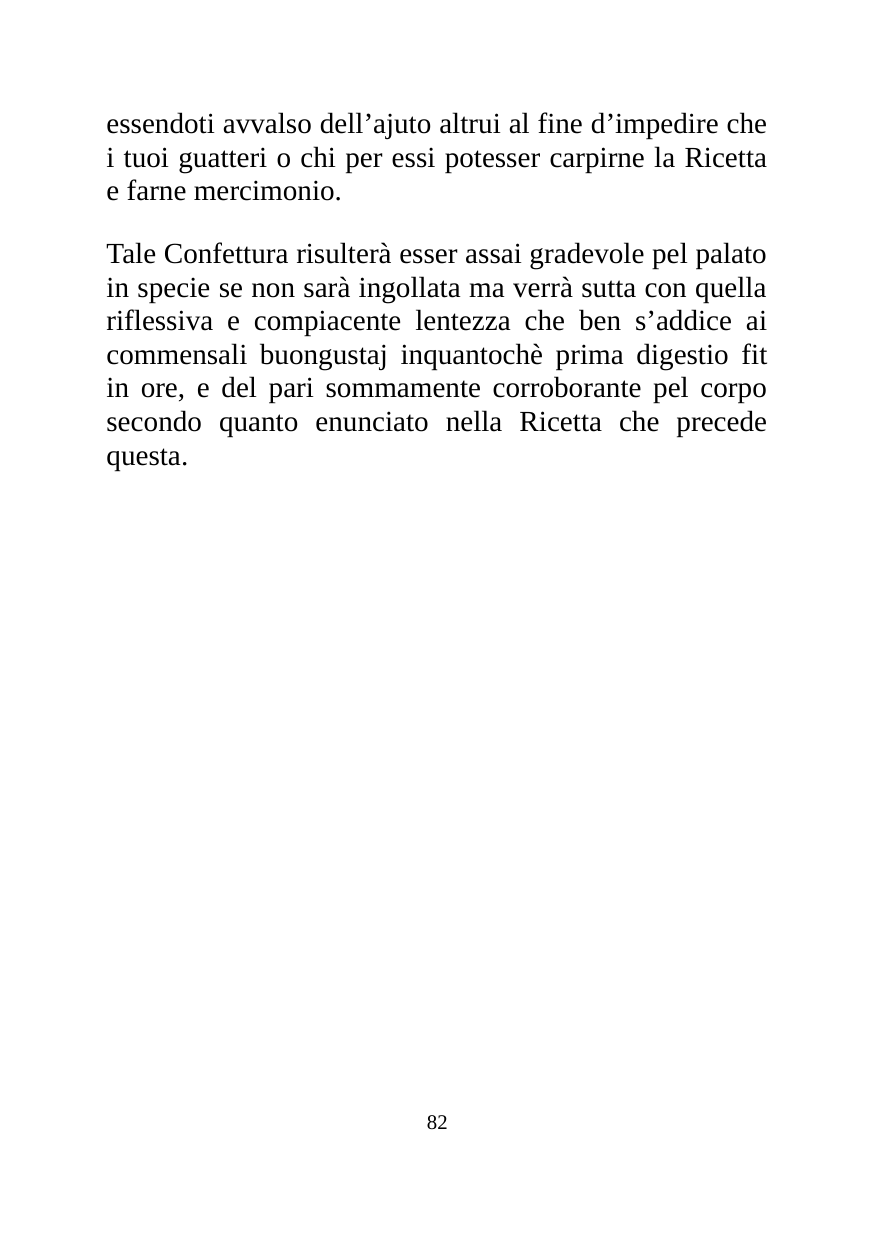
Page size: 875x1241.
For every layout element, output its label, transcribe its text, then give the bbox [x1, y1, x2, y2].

text essendoti avvalso dell’ajuto altrui al fine d’impedire che i tuoi guatteri o chi per essi potesser carpirne la Ricetta e farne mercimonio. [106, 106, 768, 207]
text Tale Confettura risulterà esser assai gradevole pel palato in specie se non sarà ingollata ma verrà sutta con quella riflessiva e compiacente lentezza che ben s’addice ai commensali buongustaj inquantochè prima digestio fit in ore, e del pari sommamente corroborante pel corpo secondo quanto enunciato nella Ricetta che precede questa. [106, 236, 768, 471]
